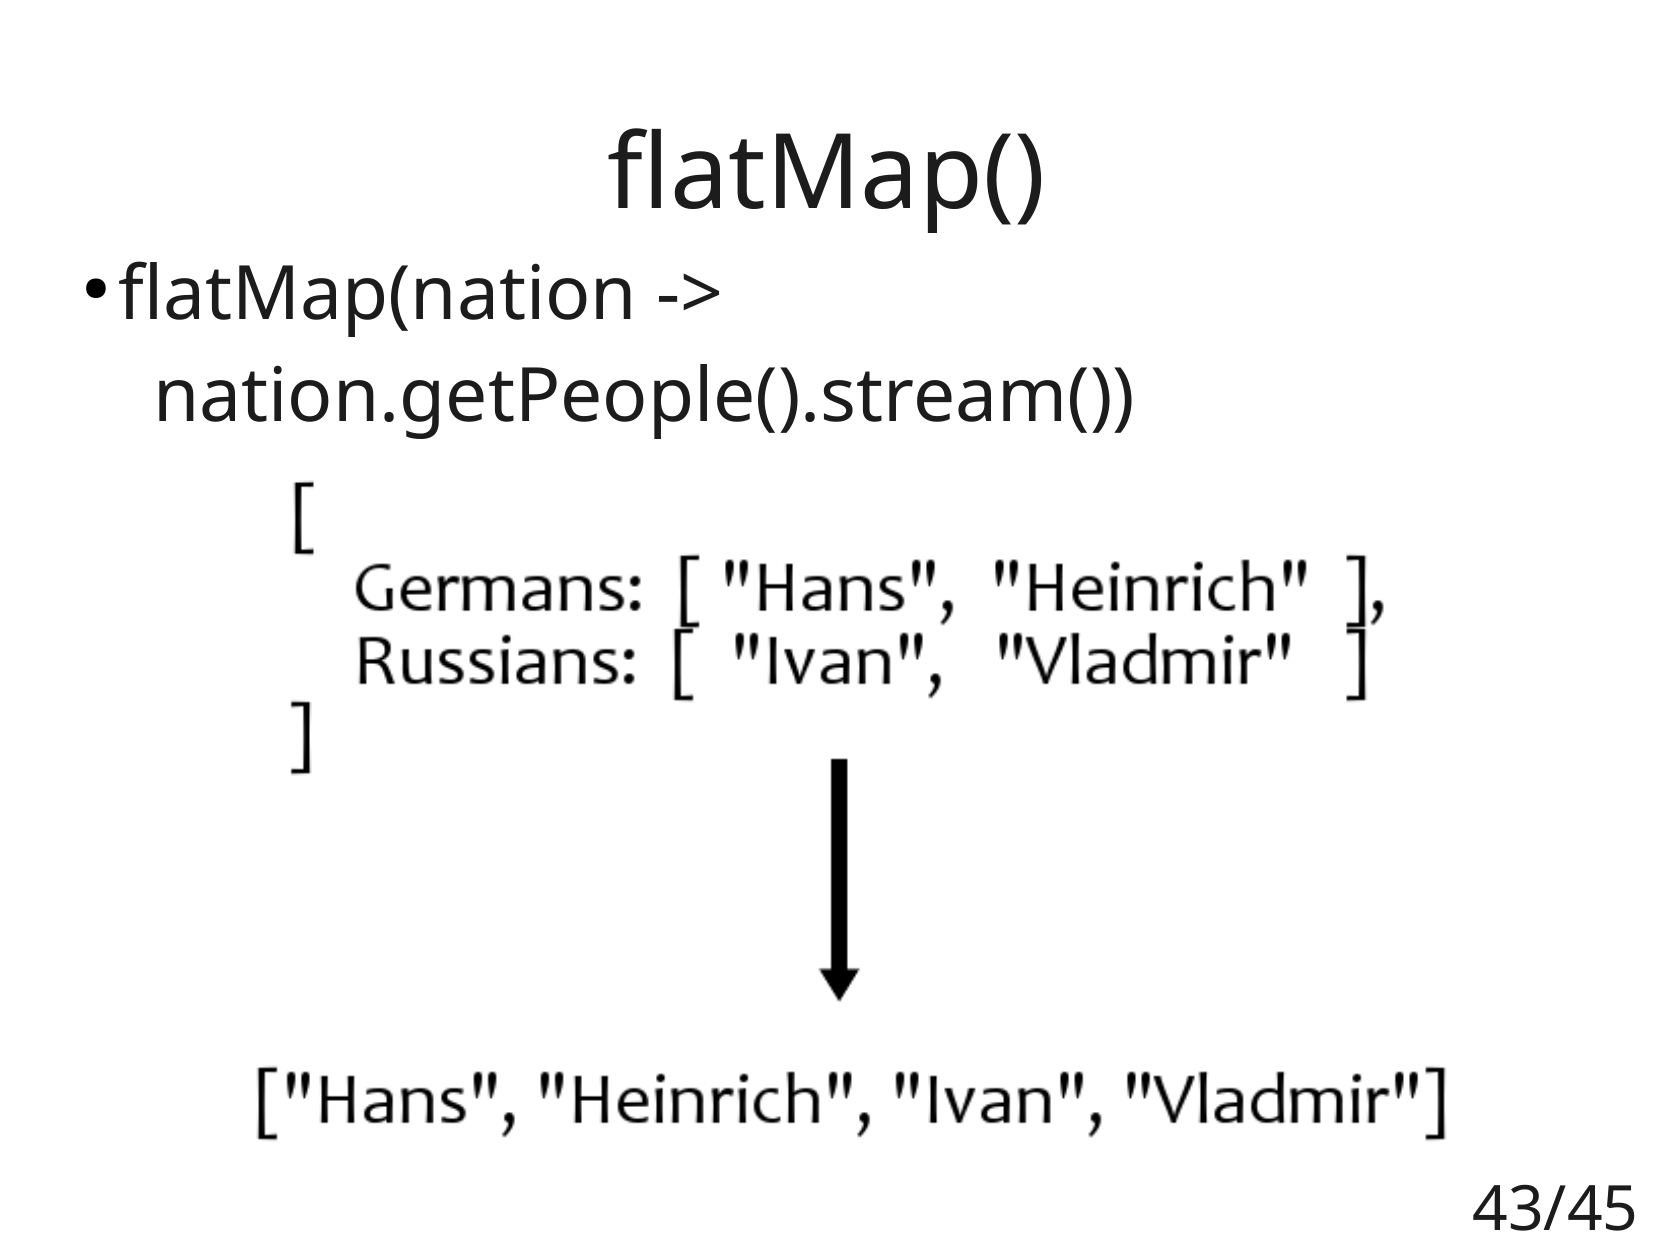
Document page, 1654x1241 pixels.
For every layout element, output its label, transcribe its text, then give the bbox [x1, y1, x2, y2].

subtitle flatMap(nation -> nation.getPeople().stream()) [82, 240, 1571, 1159]
picture [243, 475, 1475, 1170]
title flatMap() [82, 64, 1571, 240]
text_box <numer>/45 [1071, 1155, 1654, 1241]
